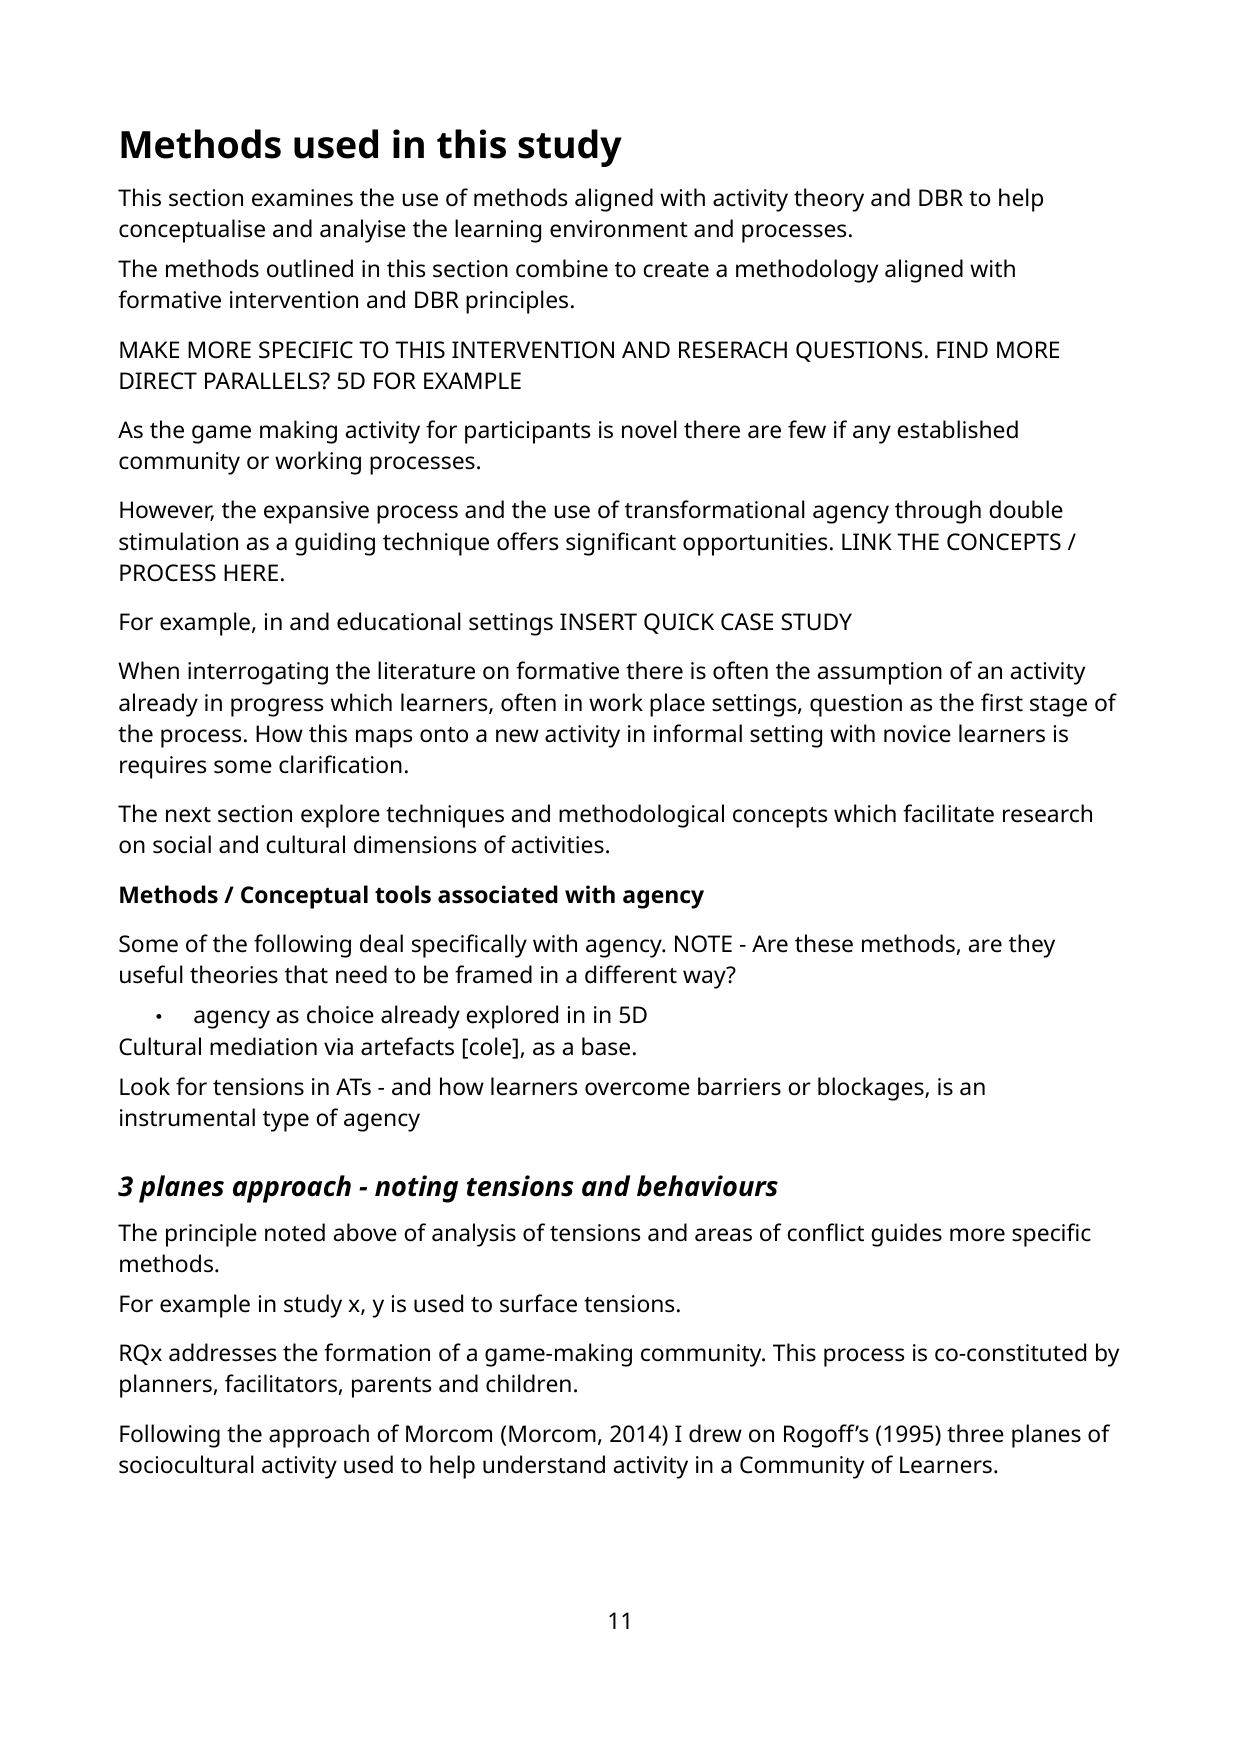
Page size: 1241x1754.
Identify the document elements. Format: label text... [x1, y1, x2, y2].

text MAKE MORE SPECIFIC TO THIS INTERVENTION AND RESERACH QUESTIONS. FIND MORE DIRECT PARALLELS? 5D FOR EXAMPLE [118, 333, 1122, 396]
subtitle 3 planes approach - noting tensions and behaviours [118, 1167, 1122, 1204]
text The methods outlined in this section combine to create a methodology aligned with formative intervention and DBR principles. [118, 253, 1122, 316]
list agency as choice already explored in in 5D [156, 999, 1122, 1030]
text Cultural mediation via artefacts [cole], as a base. [118, 1030, 1122, 1062]
text Some of the following deal specifically with agency. NOTE - Are these methods, are they useful theories that need to be framed in a different way? [118, 928, 1122, 990]
text Following the approach of Morcom (Morcom, 2014) I drew on Rogoff’s (1995) three planes of sociocultural activity used to help understand activity in a Community of Learners. [118, 1417, 1122, 1480]
text The next section explore techniques and methodological concepts which facilitate research on social and cultural dimensions of activities. [118, 798, 1122, 861]
text The principle noted above of analysis of tensions and areas of conflict guides more specific methods. [118, 1216, 1122, 1279]
text This section examines the use of methods aligned with activity theory and DBR to help conceptualise and analyise the learning environment and processes. [118, 182, 1122, 244]
subtitle Methods used in this study [118, 118, 1122, 169]
text When interrogating the literature on formative there is often the assumption of an activity already in progress which learners, often in work place settings, question as the first stage of the process. How this maps onto a new activity in informal setting with novice learners is requires some clarification. [118, 655, 1122, 780]
text Methods / Conceptual tools associated with agency [118, 878, 1122, 910]
text Look for tensions in ATs - and how learners overcome barriers or blockages, is an instrumental type of agency [118, 1071, 1122, 1133]
text However, the expansive process and the use of transformational agency through double stimulation as a guiding technique offers significant opportunities. LINK THE CONCEPTS / PROCESS HERE. [118, 494, 1122, 588]
text RQx addresses the formation of a game-making community. This process is co-constituted by planners, facilitators, parents and children. [118, 1337, 1122, 1399]
text For example in study x, y is used to surface tensions. [118, 1288, 1122, 1319]
text For example, in and educational settings INSERT QUICK CASE STUDY [118, 606, 1122, 637]
text As the game making activity for participants is novel there are few if any established community or working processes. [118, 414, 1122, 476]
